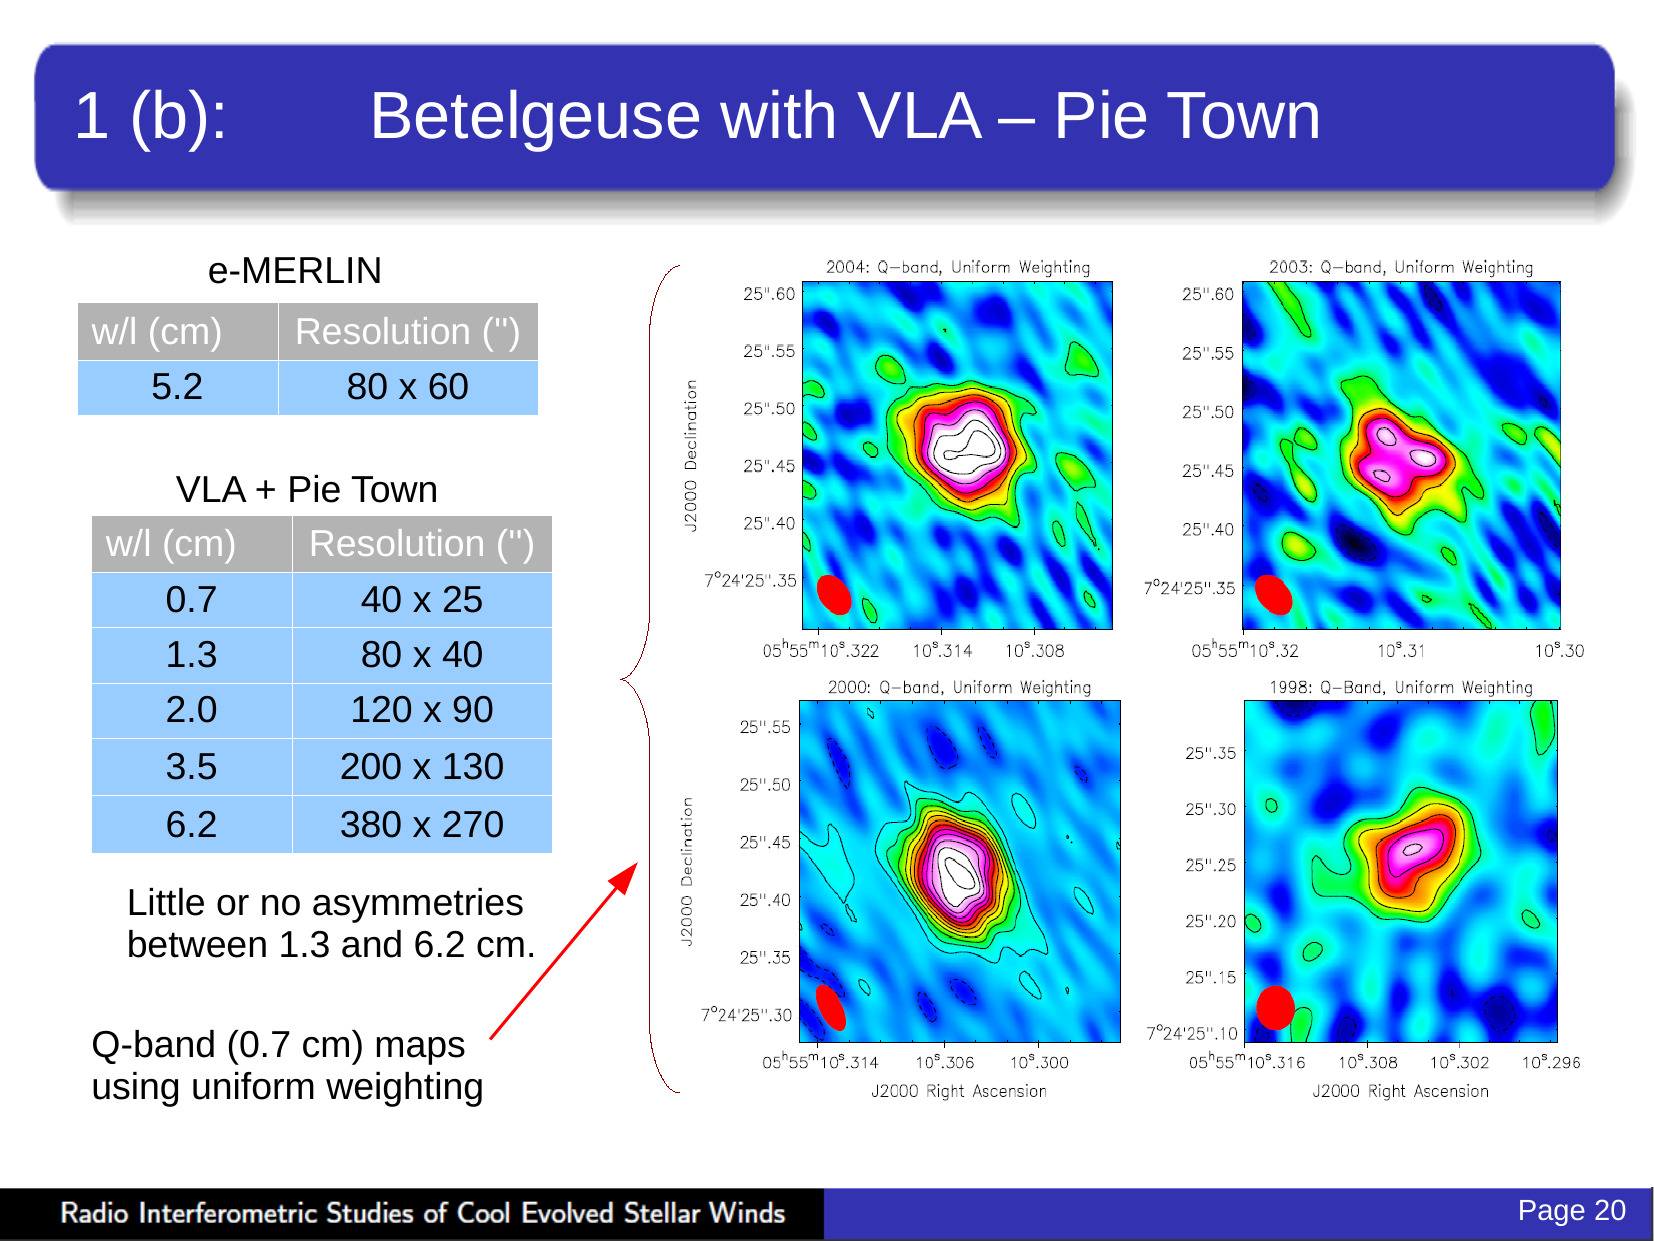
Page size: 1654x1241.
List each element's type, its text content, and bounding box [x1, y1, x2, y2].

table_cell 6.2 [92, 796, 292, 853]
picture [661, 248, 1607, 1111]
text_box VLA + Pie Town [159, 460, 455, 518]
table_cell 3.5 [92, 739, 292, 795]
picture [0, 1187, 1654, 1241]
picture [23, 29, 1648, 237]
table_cell 0.7 [92, 573, 292, 627]
text_box Page 20 [814, 1187, 1642, 1235]
table_header w/l (cm) [92, 516, 292, 572]
text_box Little or no asymmetries between 1.3 and 6.2 cm. [112, 874, 556, 993]
table_header w/l (cm) [78, 303, 278, 360]
table_cell 120 x 90 [293, 684, 552, 738]
table_header Resolution ('') [279, 303, 538, 360]
text_box Q-band (0.7 cm) maps using uniform weighting [76, 1015, 520, 1157]
table_cell 40 x 25 [293, 573, 552, 627]
table_cell 200 x 130 [293, 739, 552, 795]
table_cell 380 x 270 [293, 796, 552, 853]
table_cell 80 x 60 [279, 361, 538, 415]
table_cell 1.3 [92, 628, 292, 683]
text_box e-MERLIN [147, 242, 443, 299]
text_box 1 (b): Betelgeuse with VLA – Pie Town [59, 70, 1595, 236]
table_cell 2.0 [92, 684, 292, 738]
table_cell 80 x 40 [293, 628, 552, 683]
table_header Resolution ('') [293, 516, 552, 572]
table_cell 5.2 [78, 361, 278, 415]
